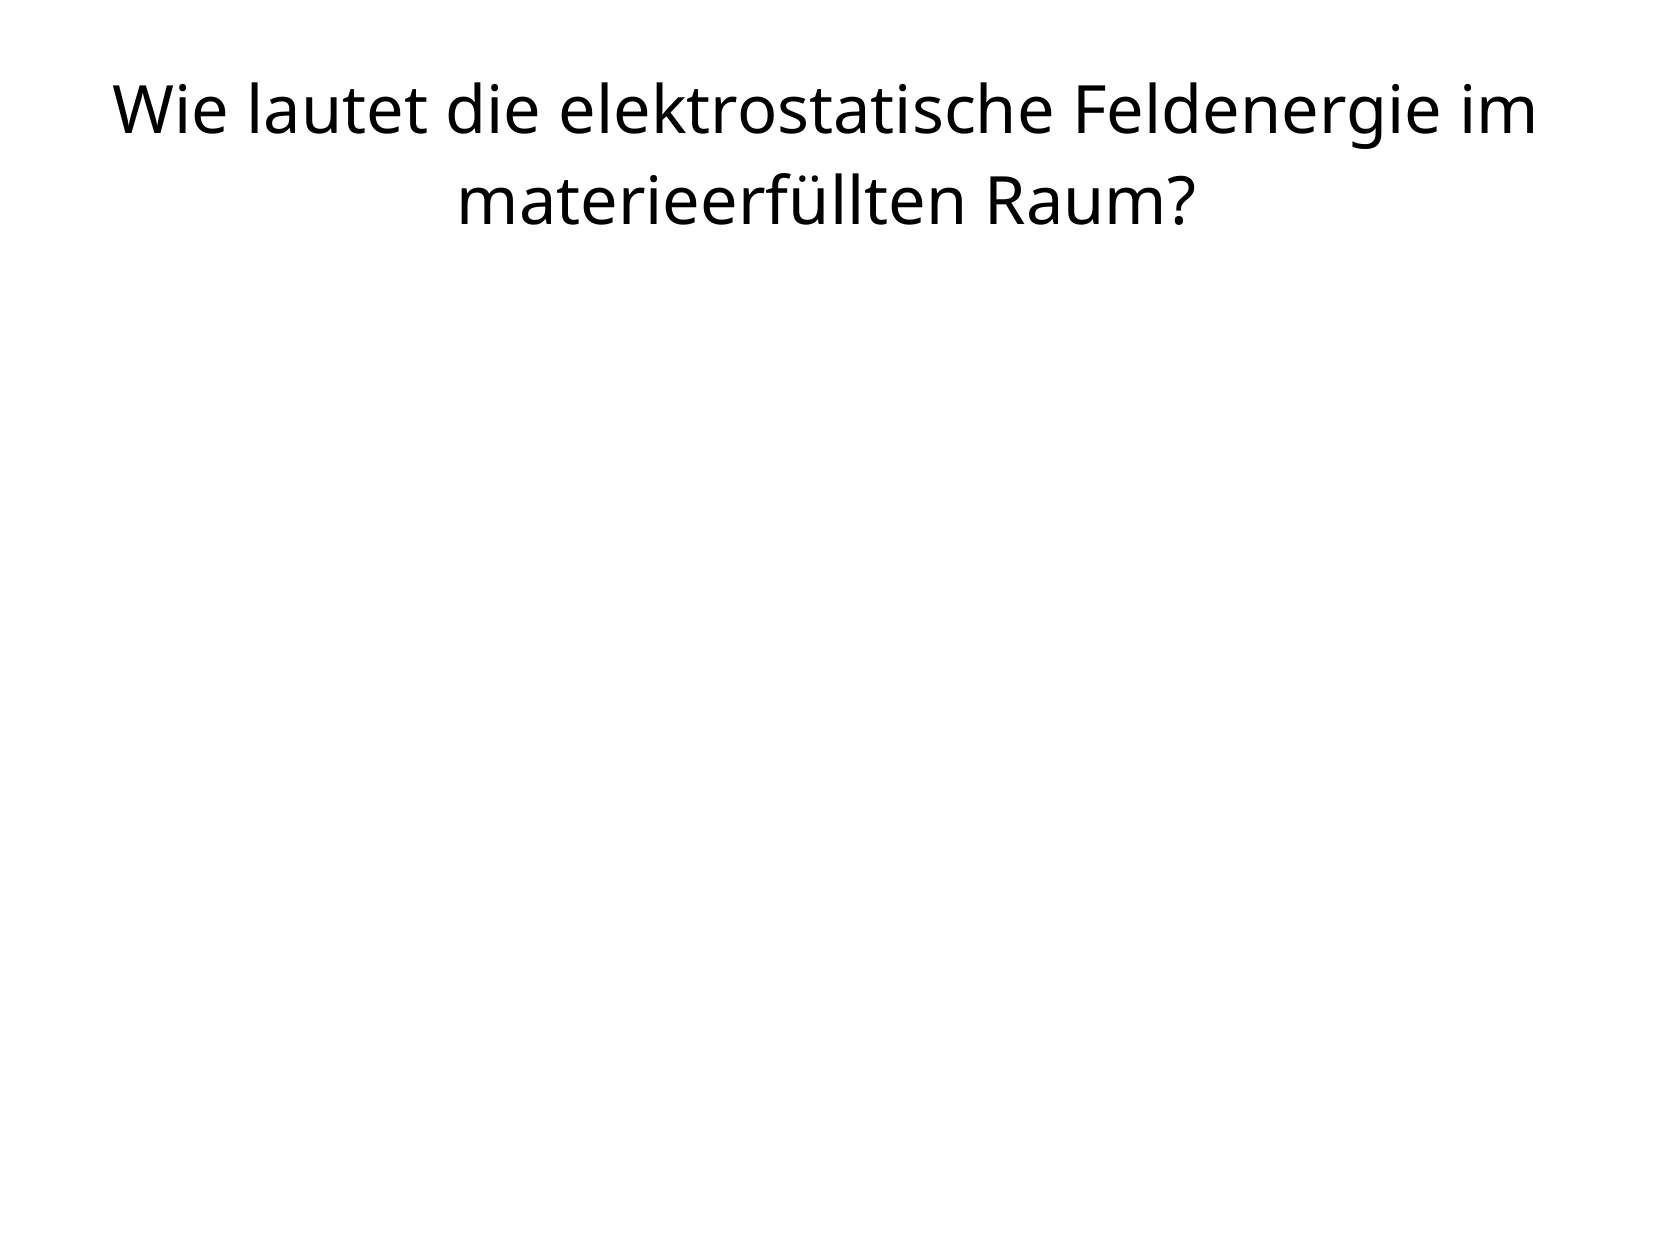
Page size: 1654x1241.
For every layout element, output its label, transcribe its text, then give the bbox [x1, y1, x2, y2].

title Wie lautet die elektrostatische Feldenergie im materieerfüllten Raum? [82, 49, 1571, 257]
